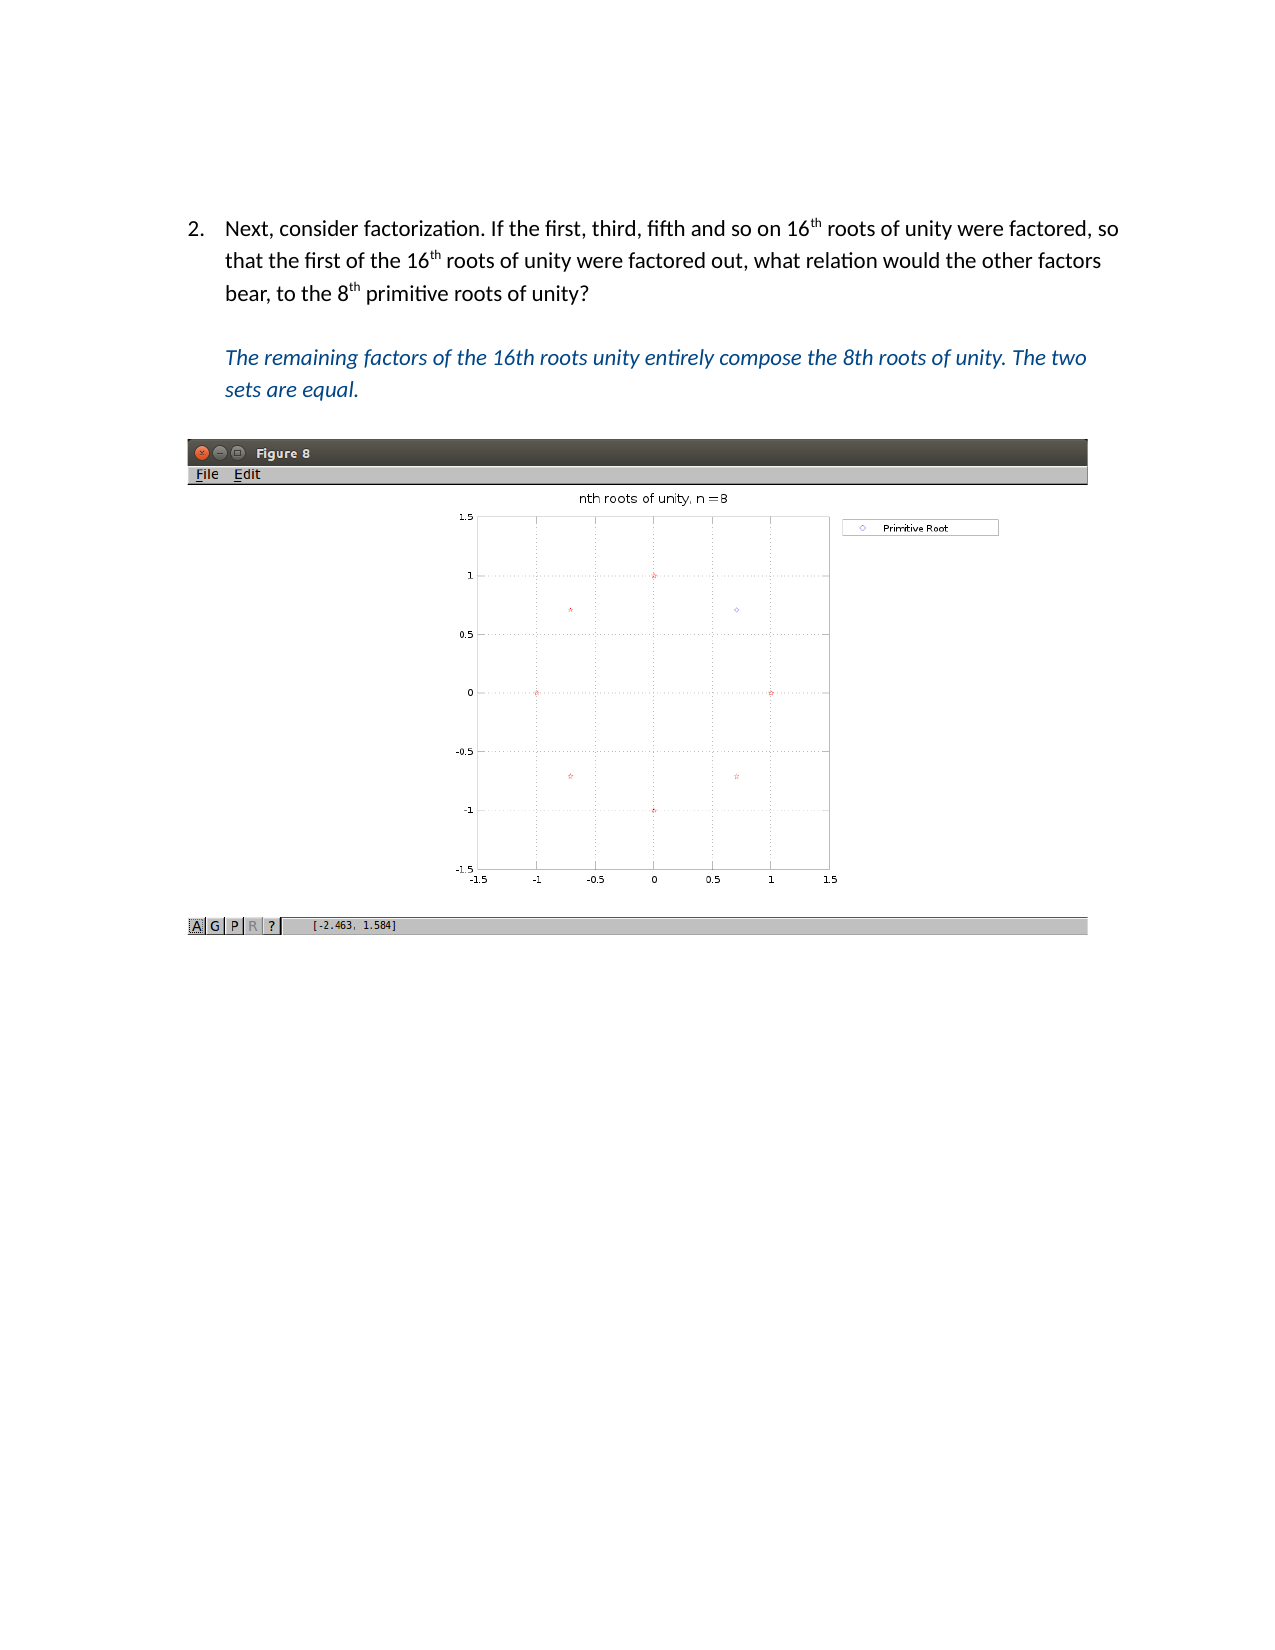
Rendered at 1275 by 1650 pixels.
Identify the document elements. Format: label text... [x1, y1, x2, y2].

picture [187, 439, 1088, 935]
list The remaining factors of the 16th roots unity entirely compose the 8th roots of unity. The two sets are equal. [225, 343, 1125, 403]
list Next, consider factorization. If the first, third, fifth and so on 16th roots of unity were factored, so that the first of the 16th roots of unity were factored out, what relation would the other factors bear, to the 8th primitive roots of unity? [187, 214, 1125, 307]
